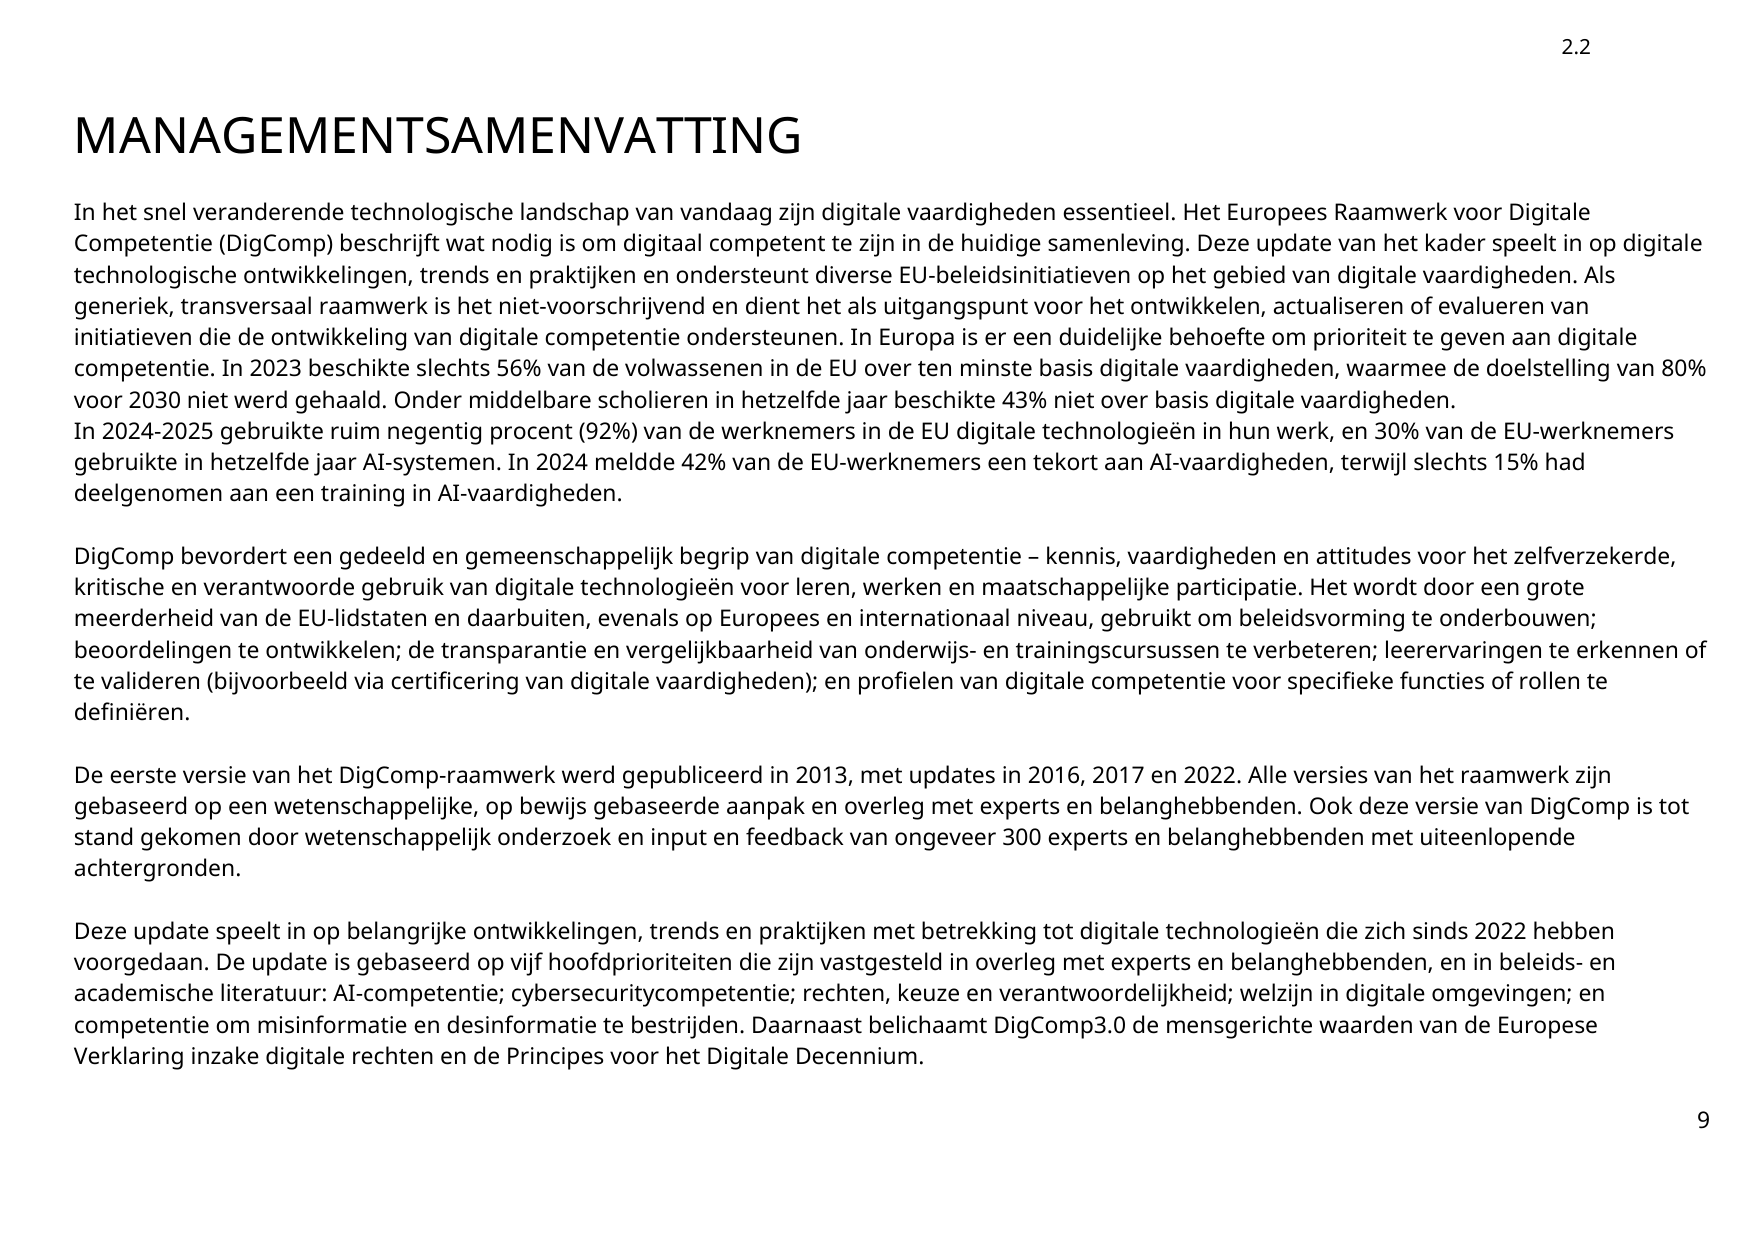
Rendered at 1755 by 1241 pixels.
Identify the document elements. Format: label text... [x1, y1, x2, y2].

text De eerste versie van het DigComp-raamwerk werd gepubliceerd in 2013, met updates in 2016, 2017 en 2022. Alle versies van het raamwerk zijn gebaseerd op een wetenschappelijke, op bewijs gebaseerde aanpak en overleg met experts en belanghebbenden. Ook deze versie van DigComp is tot stand gekomen door wetenschappelijk onderzoek en input en feedback van ongeveer 300 experts en belanghebbenden met uiteenlopende achtergronden. [74, 759, 1710, 884]
text Deze update speelt in op belangrijke ontwikkelingen, trends en praktijken met betrekking tot digitale technologieën die zich sinds 2022 hebben voorgedaan. De update is gebaseerd op vijf hoofdprioriteiten die zijn vastgesteld in overleg met experts en belanghebbenden, en in beleids- en academische literatuur: AI-competentie; cybersecuritycompetentie; rechten, keuze en verantwoordelijkheid; welzijn in digitale omgevingen; en competentie om misinformatie en desinformatie te bestrijden. Daarnaast belichaamt DigComp3.0 de mensgerichte waarden van de Europese Verklaring inzake digitale rechten en de Principes voor het Digitale Decennium. [74, 915, 1710, 1071]
text DigComp bevordert een gedeeld en gemeenschappelijk begrip van digitale competentie – kennis, vaardigheden en attitudes voor het zelfverzekerde, kritische en verantwoorde gebruik van digitale technologieën voor leren, werken en maatschappelijke participatie. Het wordt door een grote meerderheid van de EU-lidstaten en daarbuiten, evenals op Europees en internationaal niveau, gebruikt om beleidsvorming te onderbouwen; beoordelingen te ontwikkelen; de transparantie en vergelijkbaarheid van onderwijs- en trainingscursussen te verbeteren; leerervaringen te erkennen of te valideren (bijvoorbeeld via certificering van digitale vaardigheden); en profielen van digitale competentie voor specifieke functies of rollen te definiëren. [74, 540, 1710, 727]
text In 2024-2025 gebruikte ruim negentig procent (92%) van de werknemers in de EU digitale technologieën in hun werk, en 30% van de EU-werknemers gebruikte in hetzelfde jaar AI-systemen. In 2024 meldde 42% van de EU-werknemers een tekort aan AI-vaardigheden, terwijl slechts 15% had deelgenomen aan een training in AI-vaardigheden. [74, 415, 1710, 509]
text In het snel veranderende technologische landschap van vandaag zijn digitale vaardigheden essentieel. Het Europees Raamwerk voor Digitale Competentie (DigComp) beschrijft wat nodig is om digitaal competent te zijn in de huidige samenleving. Deze update van het kader speelt in op digitale technologische ontwikkelingen, trends en praktijken en ondersteunt diverse EU-beleidsinitiatieven op het gebied van digitale vaardigheden. Als generiek, transversaal raamwerk is het niet-voorschrijvend en dient het als uitgangspunt voor het ontwikkelen, actualiseren of evalueren van initiatieven die de ontwikkeling van digitale competentie ondersteunen. In Europa is er een duidelijke behoefte om prioriteit te geven aan digitale competentie. In 2023 beschikte slechts 56% van de volwassenen in de EU over ten minste basis digitale vaardigheden, waarmee de doelstelling van 80% voor 2030 niet werd gehaald. Onder middelbare scholieren in hetzelfde jaar beschikte 43% niet over basis digitale vaardigheden. [74, 196, 1710, 415]
subtitle MANAGEMENTSAMENVATTING [74, 99, 1710, 168]
